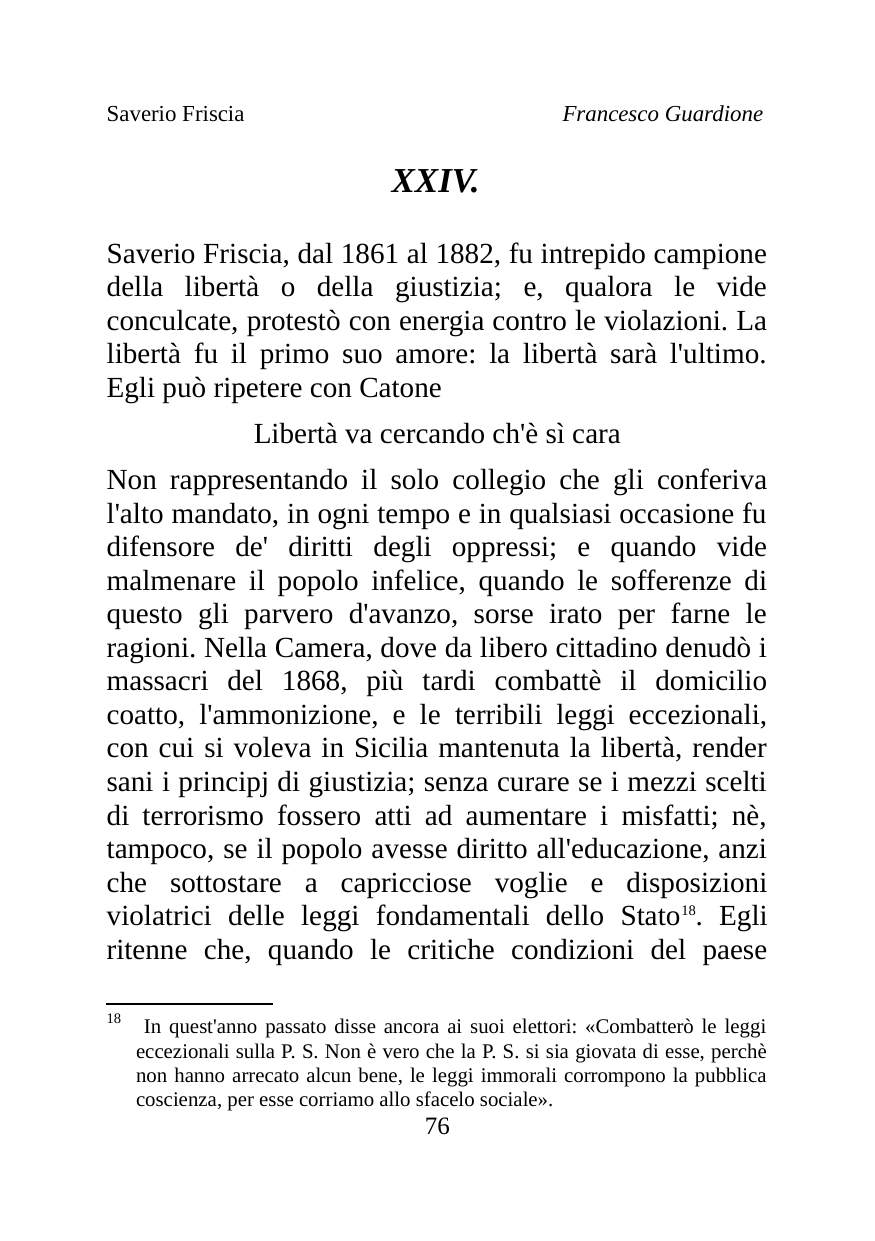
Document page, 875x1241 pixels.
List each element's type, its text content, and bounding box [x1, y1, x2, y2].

text Non rappresentando il solo collegio che gli conferiva l'alto mandato, in ogni tempo e in qualsiasi occasione fu difensore de' diritti degli oppressi; e quando vide malmenare il popolo infelice, quando le sofferenze di questo gli parvero d'avanzo, sorse irato per farne le ragioni. Nella Camera, dove da libero cittadino denudò i massacri del 1868, più tardi combattè il domicilio coatto, l'ammonizione, e le terribili leggi eccezionali, con cui si voleva in Sicilia mantenuta la libertà, render sani i principj di giustizia; senza curare se i mezzi scelti di terrorismo fossero atti ad aumentare i misfatti; nè, tampoco, se il popolo avesse diritto all'educazione, anzi che sottostare a capricciose voglie e disposizioni violatrici delle leggi fondamentali dello Stato. Egli ritenne che, quando le critiche condizioni del paese [106, 462, 768, 965]
text Saverio Friscia, dal 1861 al 1882, fu intrepido campione della libertà o della giustizia; e, qualora le vide conculcate, protestò con energia contro le violazioni. La libertà fu il primo suo amore: la libertà sarà l'ultimo. Egli può ripetere con Catone [106, 236, 768, 404]
subtitle XXIV. [106, 160, 768, 201]
text In quest'anno passato disse ancora ai suoi elettori: «Combatterò le leggi eccezionali sulla P. S. Non è vero che la P. S. si sia giovata di esse, perchè non hanno arrecato alcun bene, le leggi immorali corrompono la pubblica coscienza, per esse corriamo allo sfacelo sociale». [106, 1010, 768, 1111]
text Libertà va cercando ch'è sì cara [106, 416, 768, 450]
